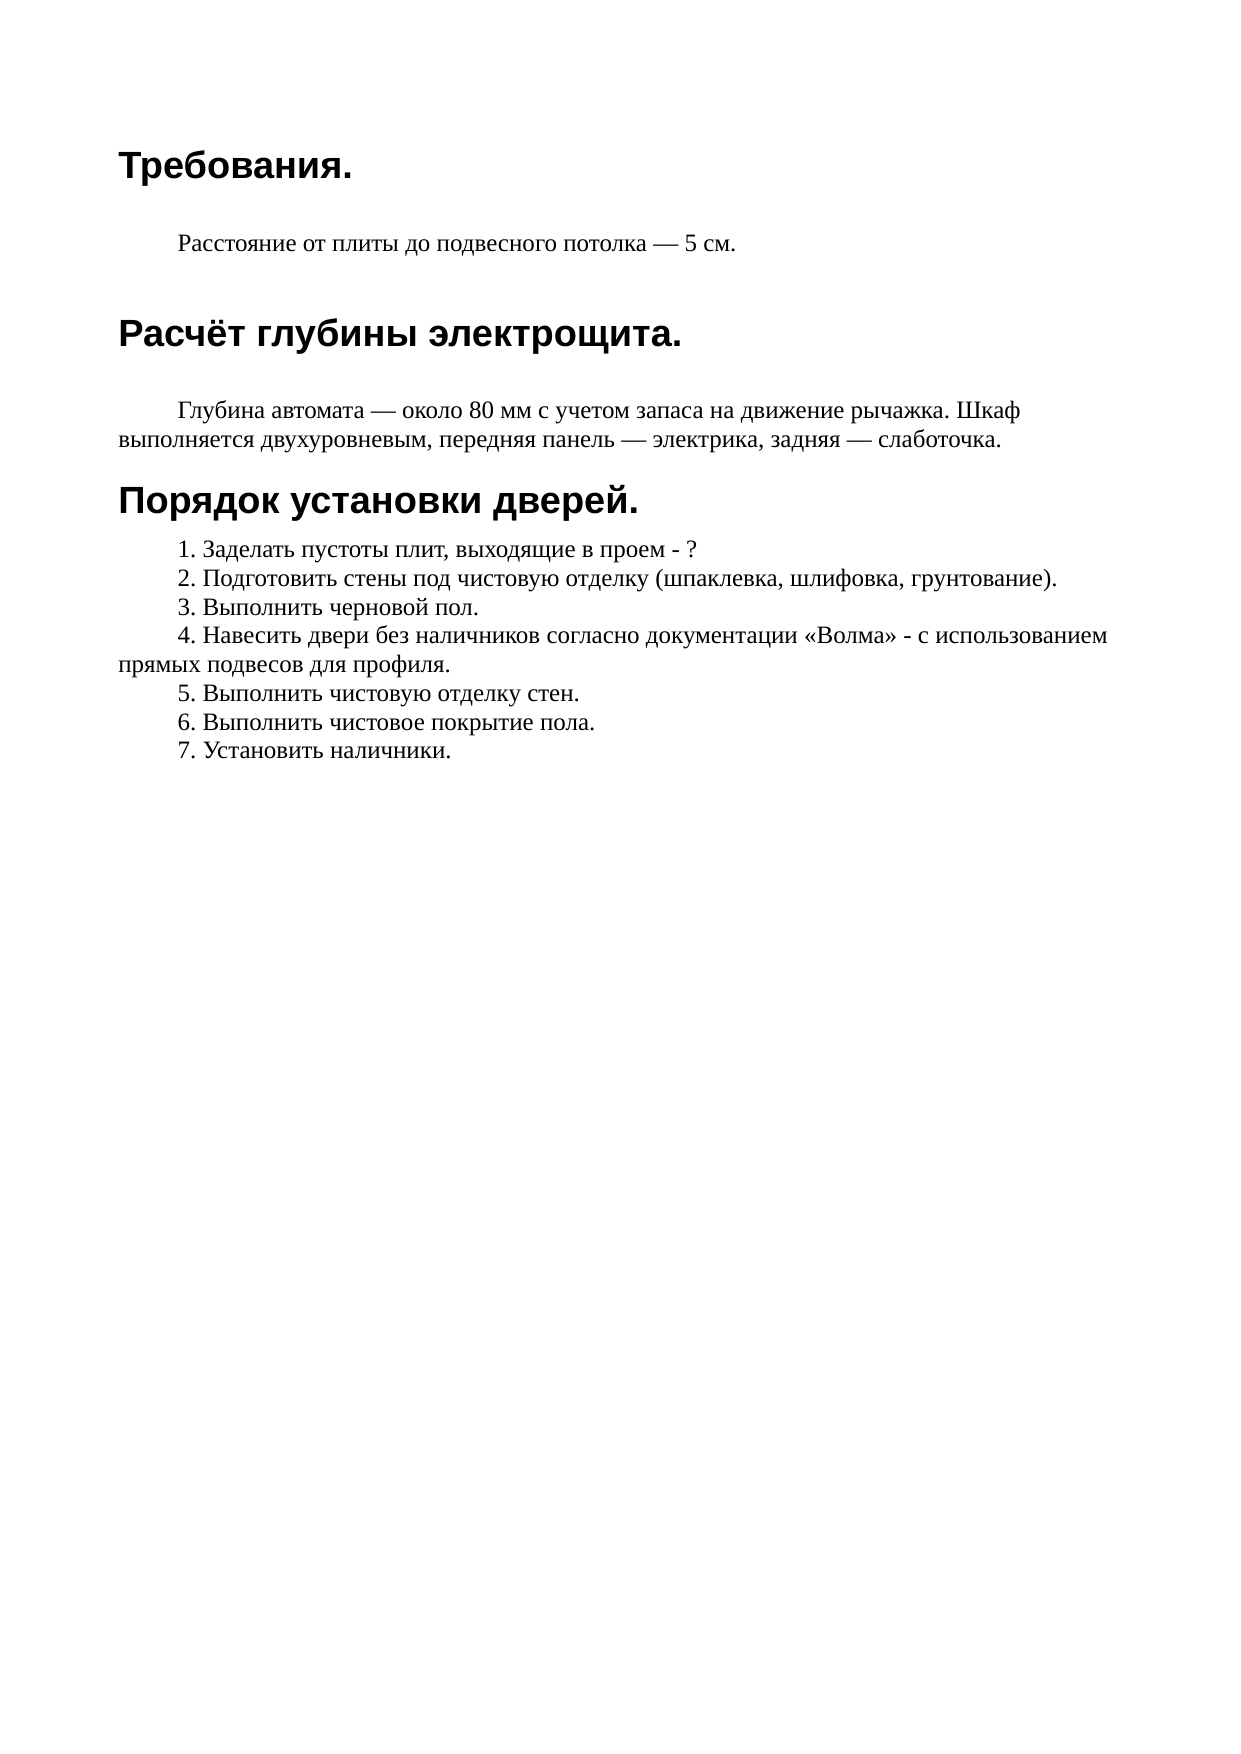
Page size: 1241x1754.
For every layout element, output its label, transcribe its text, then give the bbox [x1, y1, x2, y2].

text 4. Навесить двери без наличников согласно документации «Волма» - с использованием прямых подвесов для профиля. [118, 620, 1122, 678]
text Глубина автомата — около 80 мм с учетом запаса на движение рычажка. Шкаф выполняется двухуровневым, передняя панель — электрика, задняя — слаботочка. [118, 395, 1122, 453]
text 3. Выполнить черновой пол. [118, 592, 1122, 620]
text Расстояние от плиты до подвесного потолка — 5 см. [118, 228, 1122, 257]
text 1. Заделать пустоты плит, выходящие в проем - ? [118, 534, 1122, 563]
subtitle Расчёт глубины электрощита. [118, 311, 1122, 354]
subtitle Порядок установки дверей. [118, 478, 1122, 522]
subtitle Требования. [118, 143, 1122, 187]
text 5. Выполнить чистовую отделку стен. [118, 678, 1122, 707]
text 7. Установить наличники. [118, 735, 1122, 764]
text 2. Подготовить стены под чистовую отделку (шпаклевка, шлифовка, грунтование). [118, 563, 1122, 592]
text 6. Выполнить чистовое покрытие пола. [118, 707, 1122, 735]
